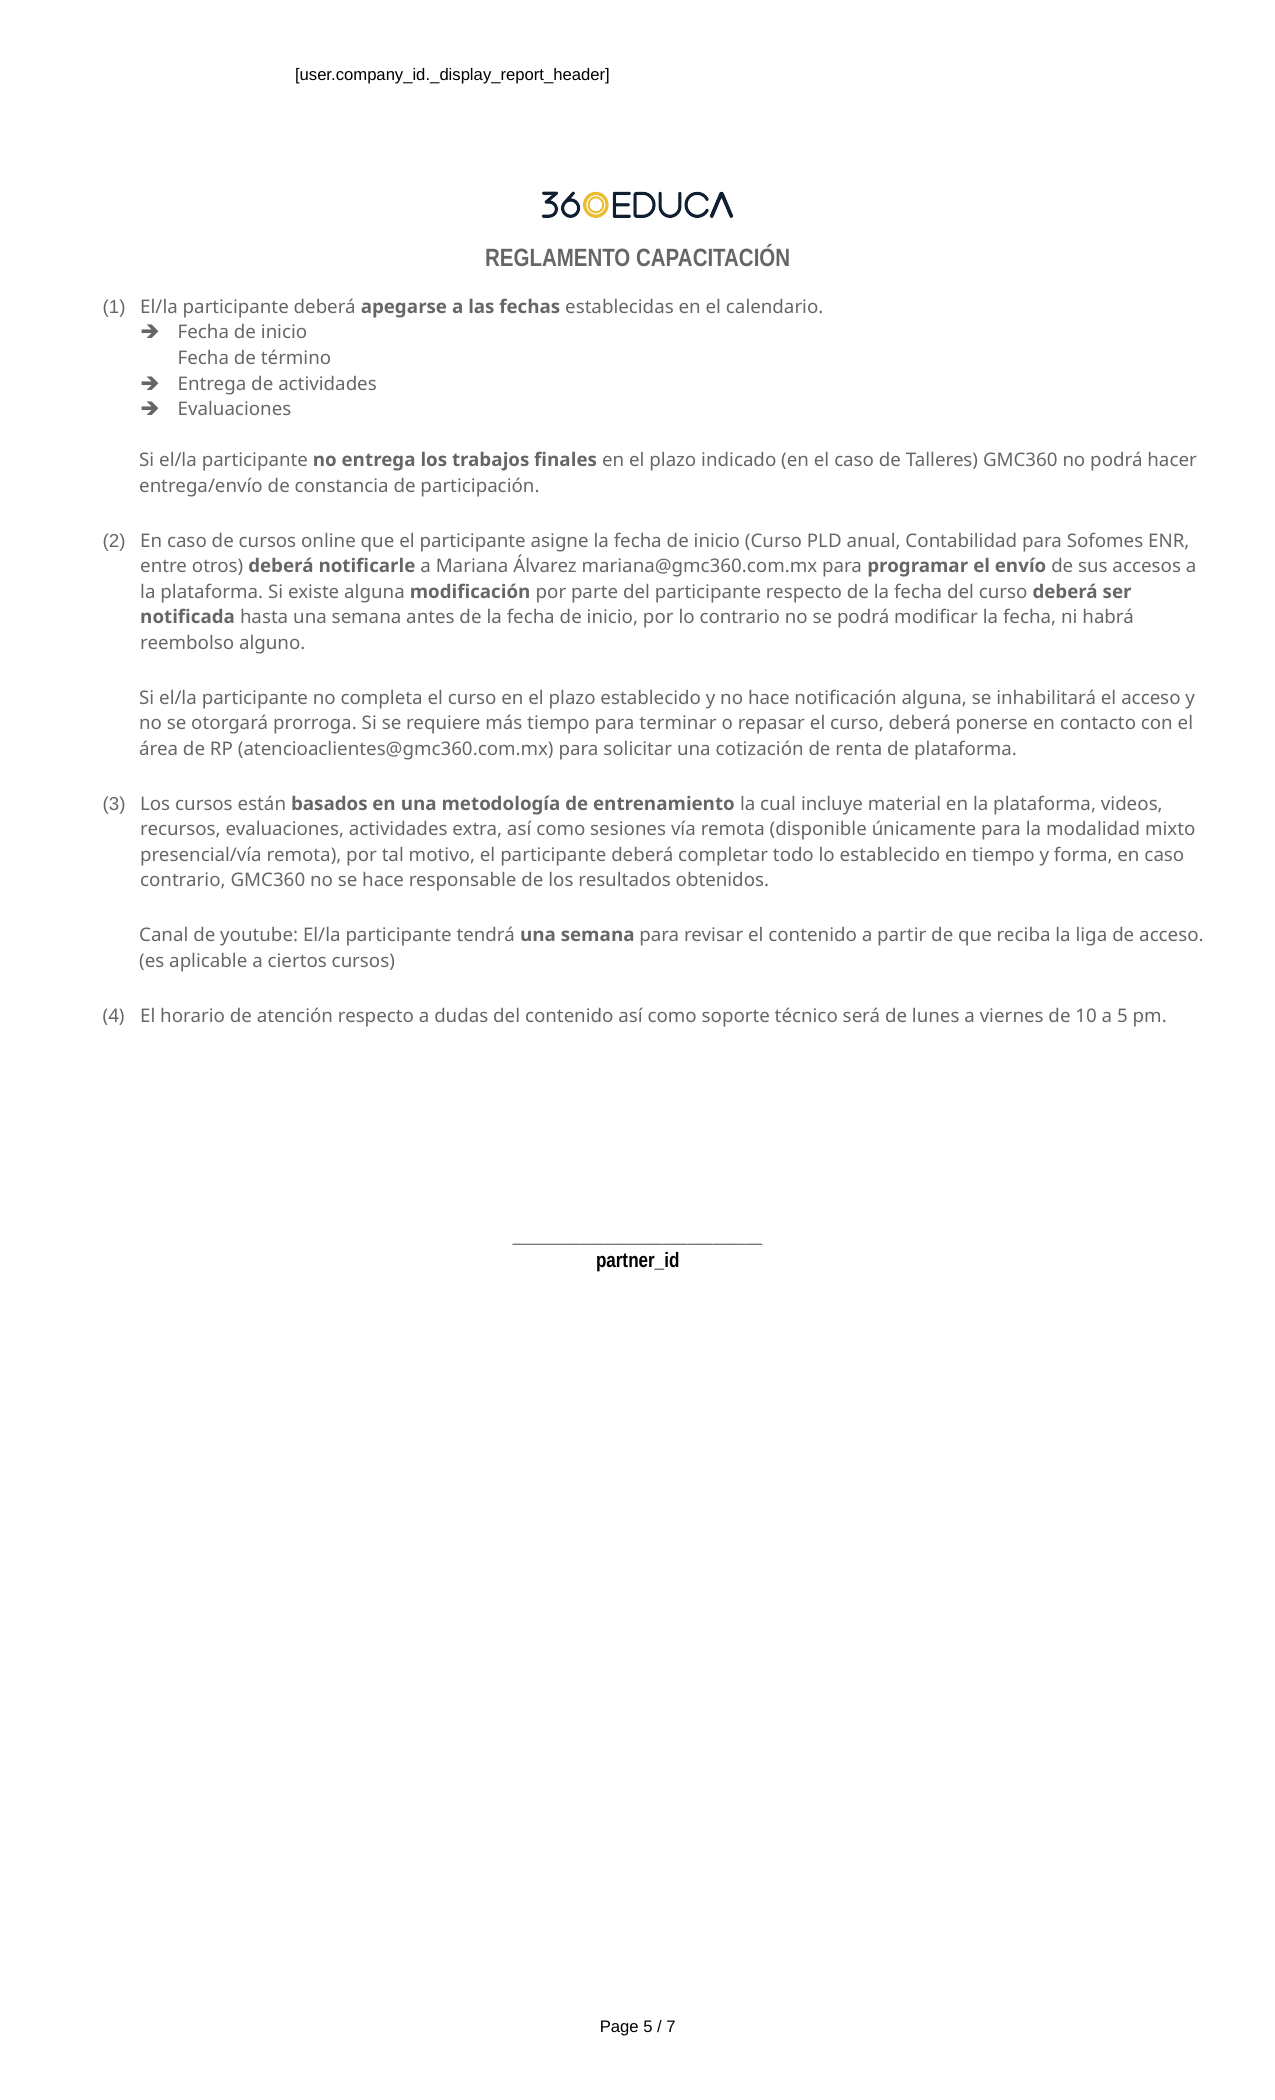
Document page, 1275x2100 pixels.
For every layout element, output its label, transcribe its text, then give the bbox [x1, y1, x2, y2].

text Si el/la participante no entrega los trabajos finales en el plazo indicado (en el caso de Talleres) GMC360 no podrá hacer entrega/envío de constancia de participación. [139, 446, 1210, 497]
list En caso de cursos online que el participante asigne la fecha de inicio (Curso PLD anual, Contabilidad para Sofomes ENR, entre otros) deberá notificarle a Mariana Álvarez mariana@gmc360.com.mx para programar el envío de sus accesos a la plataforma. Si existe alguna modificación por parte del participante respecto de la fecha del curso deberá ser notificada hasta una semana antes de la fecha de inicio, por lo contrario no se podrá modificar la fecha, ni habrá reembolso alguno. [102, 527, 1210, 654]
text REGLAMENTO CAPACITACIÓN [65, 243, 1210, 272]
list Evaluaciones [140, 395, 1210, 421]
text partner_id [65, 1248, 1210, 1272]
list Entrega de actividades [140, 370, 1210, 395]
list Los cursos están basados en una metodología de entrenamiento la cual incluye material en la plataforma, videos, recursos, evaluaciones, actividades extra, así como sesiones vía remota (disponible únicamente para la modalidad mixto presencial/vía remota), por tal motivo, el participante deberá completar todo lo establecido en tiempo y forma, en caso contrario, GMC360 no se hace responsable de los resultados obtenidos. [102, 790, 1210, 892]
list El/la participante deberá apegarse a las fechas establecidas en el calendario. [102, 293, 1210, 319]
list Fecha de inicio Fecha de término [140, 319, 1210, 370]
text ______________________________ [65, 1222, 1210, 1248]
list El horario de atención respecto a dudas del contenido así como soporte técnico será de lunes a viernes de 10 a 5 pm. [102, 1002, 1210, 1028]
text Si el/la participante no completa el curso en el plazo establecido y no hace notificación alguna, se inhabilitará el acceso y no se otorgará prorroga. Si se requiere más tiempo para terminar o repasar el curso, deberá ponerse en contacto con el área de RP (atencioaclientes@gmc360.com.mx) para solicitar una cotización de renta de plataforma. [139, 684, 1210, 761]
text Canal de youtube: El/la participante tendrá una semana para revisar el contenido a partir de que reciba la liga de acceso. (es aplicable a ciertos cursos) [139, 922, 1210, 973]
picture [538, 168, 737, 244]
